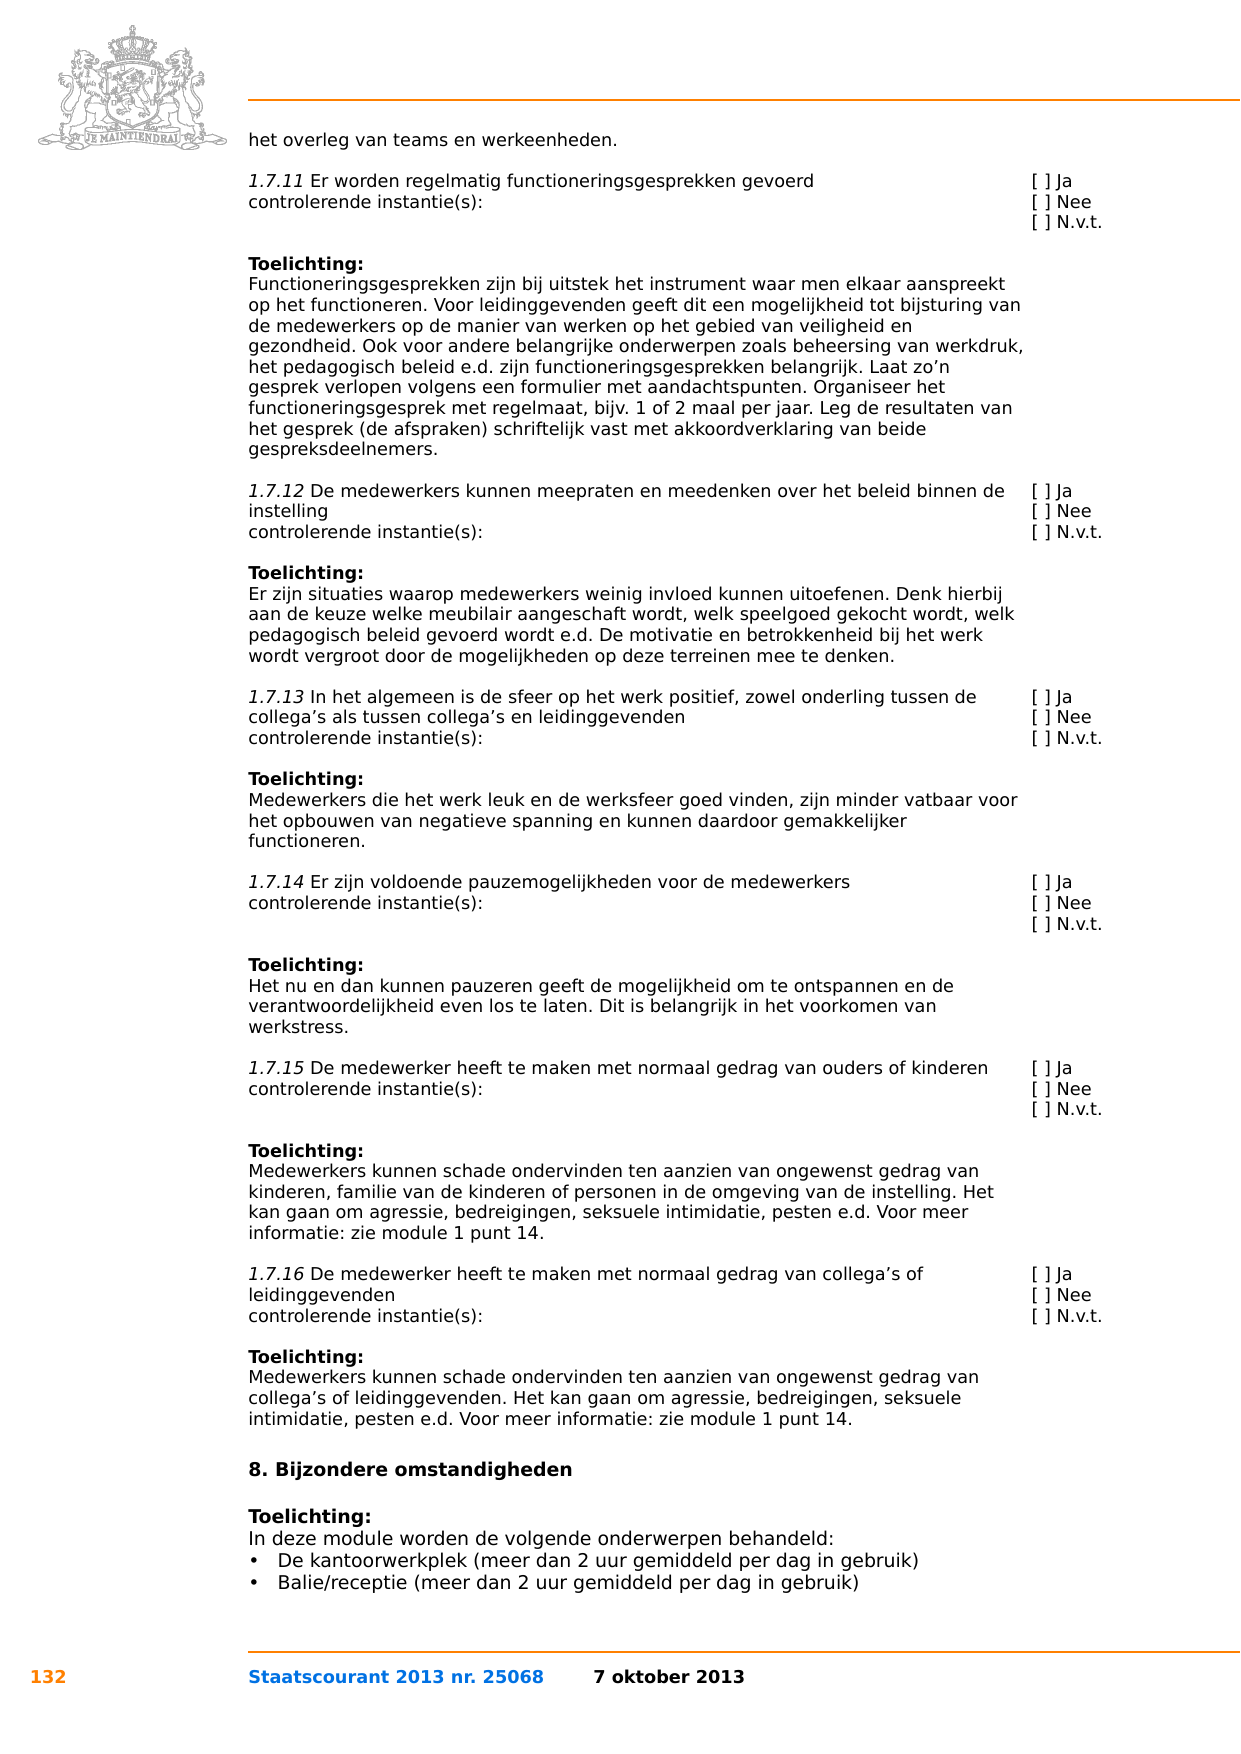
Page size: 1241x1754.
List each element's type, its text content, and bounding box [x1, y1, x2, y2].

table_cell [248, 852, 1163, 872]
table_cell [248, 1244, 1163, 1264]
table_cell 1.7.12 De medewerkers kunnen meepraten en meedenken over het beleid binnen de instelling controlerende instantie(s): [248, 481, 1026, 542]
text • De kantoorwerkplek (meer dan 2 uur gemiddeld per dag in gebruik) [248, 1550, 1163, 1572]
table_cell [1026, 254, 1163, 460]
table_cell Toelichting: Medewerkers kunnen schade ondervinden ten aanzien van ongewenst gedrag van kinderen, familie van de kinderen of personen in de omgeving van de instelling. Het kan gaan om agressie, bedreigingen, seksuele intimidatie, pesten e.d. Voor meer informatie: zie module 1 punt 14. [248, 1141, 1026, 1244]
table_cell [ ] Ja [ ] Nee [ ] N.v.t. [1026, 687, 1163, 749]
table_cell [248, 1120, 1026, 1141]
table_cell [1026, 934, 1163, 955]
text In deze module worden de volgende onderwerpen behandeld: [248, 1528, 1163, 1550]
table_cell [248, 460, 1163, 481]
table_cell [1026, 749, 1163, 769]
table_cell [1026, 130, 1163, 151]
table_cell [248, 1326, 1026, 1347]
table_cell [1026, 955, 1163, 1037]
table_cell Toelichting: Het nu en dan kunnen pauzeren geeft de mogelijkheid om te ontspannen en de verantwoordelijkheid even los te laten. Dit is belangrijk in het voorkomen van werkstress. [248, 955, 1026, 1037]
table_cell [248, 233, 1026, 254]
table_cell [ ] Ja [ ] Nee [ ] N.v.t. [1026, 1058, 1163, 1120]
table_cell 1.7.11 Er worden regelmatig functioneringsgesprekken gevoerd controlerende instantie(s): [248, 171, 1026, 233]
table_cell [1026, 1326, 1163, 1347]
text • Balie/receptie (meer dan 2 uur gemiddeld per dag in gebruik) [248, 1572, 1163, 1594]
table_cell [1026, 1347, 1163, 1429]
table_cell Toelichting: Functioneringsgesprekken zijn bij uitstek het instrument waar men elkaar aanspreekt op het functioneren. Voor leidinggevenden geeft dit een mogelijkheid tot bijsturing van de medewerkers op de manier van werken op het gebied van veiligheid en gezondheid. Ook voor andere belangrijke onderwerpen zoals beheersing van werkdruk, het pedagogisch beleid e.d. zijn functioneringsgesprekken belangrijk. Laat zo’n gesprek verlopen volgens een formulier met aandachtspunten. Organiseer het functioneringsgesprek met regelmaat, bijv. 1 of 2 maal per jaar. Leg de resultaten van het gesprek (de afspraken) schriftelijk vast met akkoordverklaring van beide gespreksdeelnemers. [248, 254, 1026, 460]
table_cell 1.7.14 Er zijn voldoende pauzemogelijkheden voor de medewerkers controlerende instantie(s): [248, 873, 1026, 934]
table_cell Toelichting: Medewerkers kunnen schade ondervinden ten aanzien van ongewenst gedrag van collega’s of leidinggevenden. Het kan gaan om agressie, bedreigingen, seksuele intimidatie, pesten e.d. Voor meer informatie: zie module 1 punt 14. [248, 1347, 1026, 1429]
table_cell [1026, 233, 1163, 254]
table_cell [248, 1038, 1163, 1058]
subtitle 8. Bijzondere omstandigheden [248, 1459, 1163, 1481]
table_cell [248, 934, 1026, 955]
table_cell 1.7.13 In het algemeen is de sfeer op het werk positief, zowel onderling tussen de collega’s als tussen collega’s en leidinggevenden controlerende instantie(s): [248, 687, 1026, 749]
table_cell [1026, 543, 1163, 563]
text Toelichting: [248, 1506, 1163, 1528]
table_cell [1026, 563, 1163, 666]
table_cell [ ] Ja [ ] Nee [ ] N.v.t. [1026, 171, 1163, 233]
table_cell Toelichting: Er zijn situaties waarop medewerkers weinig invloed kunnen uitoefenen. Denk hierbij aan de keuze welke meubilair aangeschaft wordt, welk speelgoed gekocht wordt, welk pedagogisch beleid gevoerd wordt e.d. De motivatie en betrokkenheid bij het werk wordt vergroot door de mogelijkheden op deze terreinen mee te denken. [248, 563, 1026, 666]
table_cell [ ] Ja [ ] Nee [ ] N.v.t. [1026, 1264, 1163, 1326]
picture [38, 25, 227, 150]
table_cell [1026, 1120, 1163, 1141]
table_cell Toelichting: Medewerkers die het werk leuk en de werksfeer goed vinden, zijn minder vatbaar voor het opbouwen van negatieve spanning en kunnen daardoor gemakkelijker functioneren. [248, 769, 1026, 852]
table_cell [ ] Ja [ ] Nee [ ] N.v.t. [1026, 873, 1163, 934]
table_cell [248, 151, 1163, 171]
table_cell 1.7.15 De medewerker heeft te maken met normaal gedrag van ouders of kinderen controlerende instantie(s): [248, 1058, 1026, 1120]
table_cell [248, 666, 1163, 687]
table_cell [248, 543, 1026, 563]
table_cell 1.7.16 De medewerker heeft te maken met normaal gedrag van collega’s of leidinggevenden controlerende instantie(s): [248, 1264, 1026, 1326]
table_cell het overleg van teams en werkeenheden. [248, 130, 1026, 151]
table_cell [1026, 1141, 1163, 1244]
table_cell [248, 749, 1026, 769]
table_cell [ ] Ja [ ] Nee [ ] N.v.t. [1026, 481, 1163, 542]
table_cell [1026, 769, 1163, 852]
